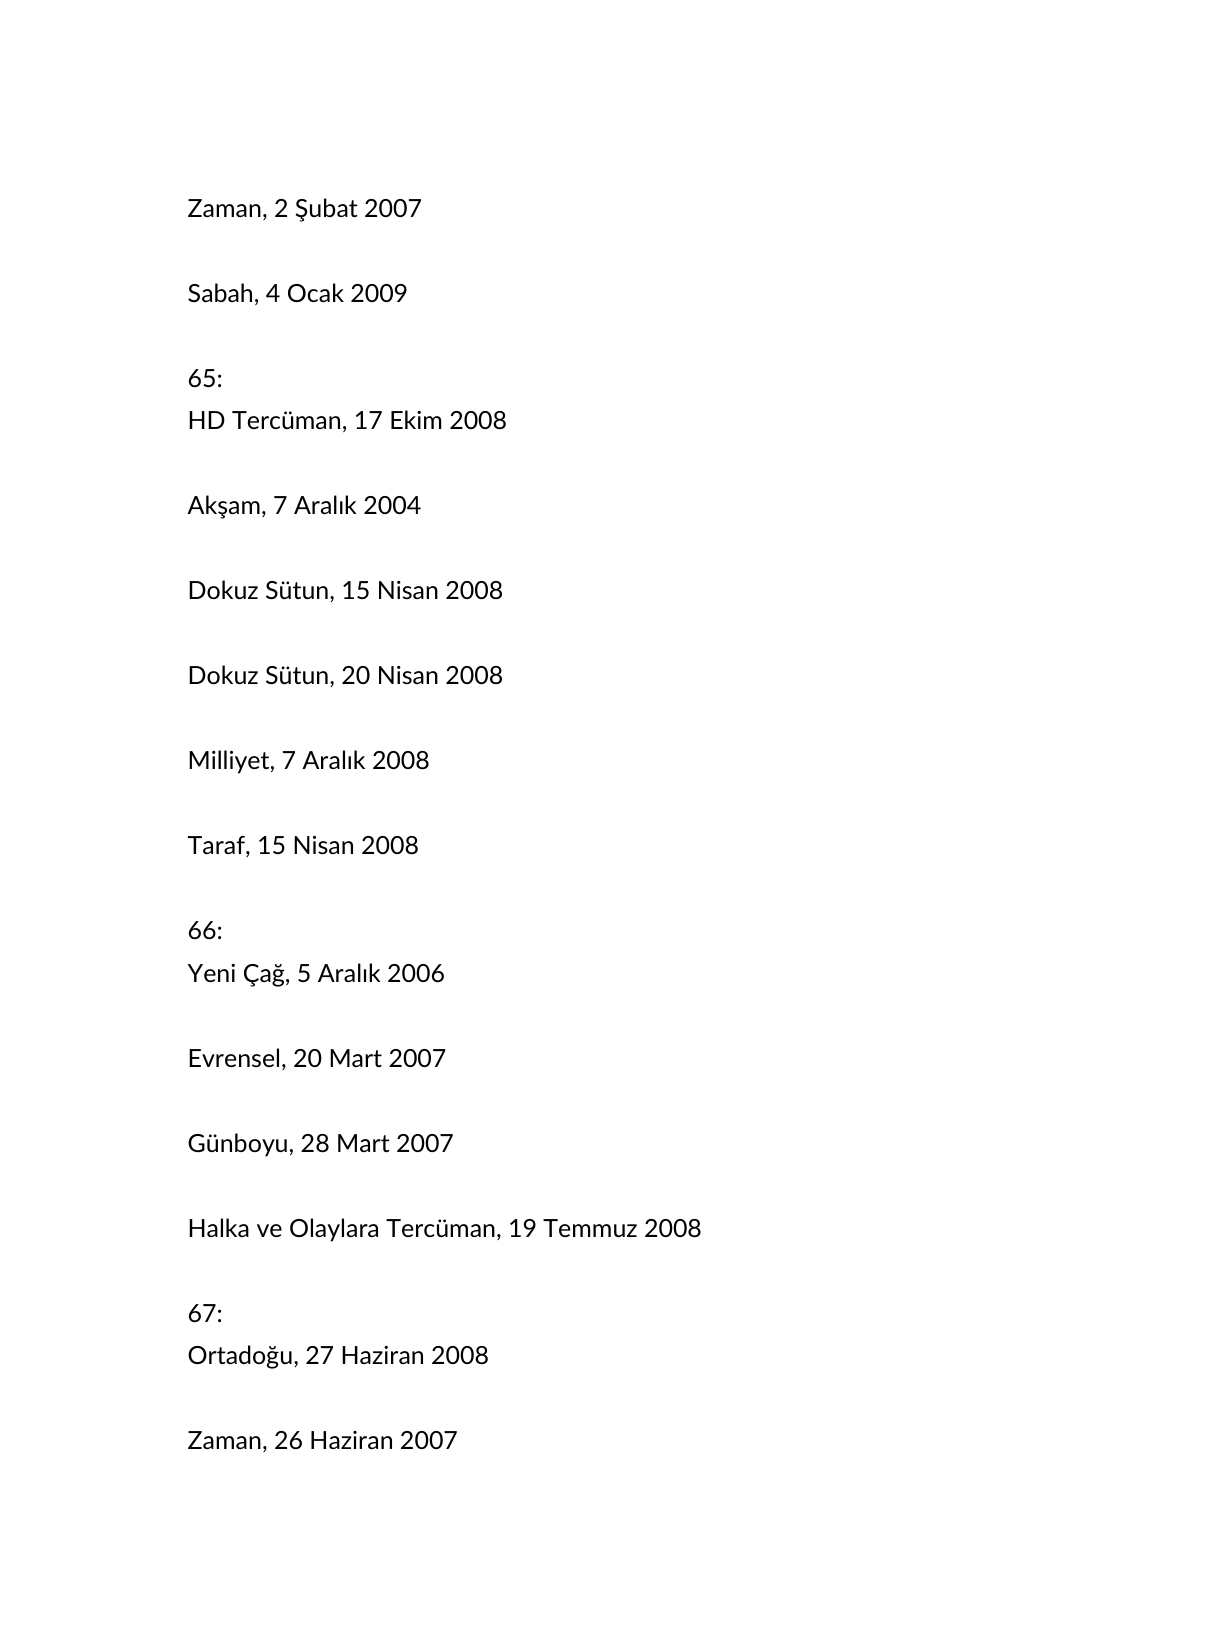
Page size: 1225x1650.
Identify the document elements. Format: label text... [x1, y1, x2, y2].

text Dokuz Sütun, 15 Nisan 2008 [187, 575, 1037, 605]
text 65: [187, 362, 1037, 392]
text Günboyu, 28 Mart 2007 [187, 1127, 1037, 1157]
text Evrensel, 20 Mart 2007 [187, 1042, 1037, 1072]
text Zaman, 26 Haziran 2007 [187, 1425, 1037, 1455]
text Taraf, 15 Nisan 2008 [187, 830, 1037, 860]
text HD Tercüman, 17 Ekim 2008 [187, 405, 1037, 435]
text Ortadoğu, 27 Haziran 2008 [187, 1340, 1037, 1370]
text Dokuz Sütun, 20 Nisan 2008 [187, 660, 1037, 690]
text 67: [187, 1297, 1037, 1327]
text Yeni Çağ, 5 Aralık 2006 [187, 957, 1037, 987]
text Akşam, 7 Aralık 2004 [187, 490, 1037, 520]
text Sabah, 4 Ocak 2009 [187, 277, 1037, 307]
text 66: [187, 915, 1037, 945]
text Milliyet, 7 Aralık 2008 [187, 745, 1037, 775]
text Zaman, 2 Şubat 2007 [187, 192, 1037, 222]
text Halka ve Olaylara Tercüman, 19 Temmuz 2008 [187, 1212, 1037, 1242]
